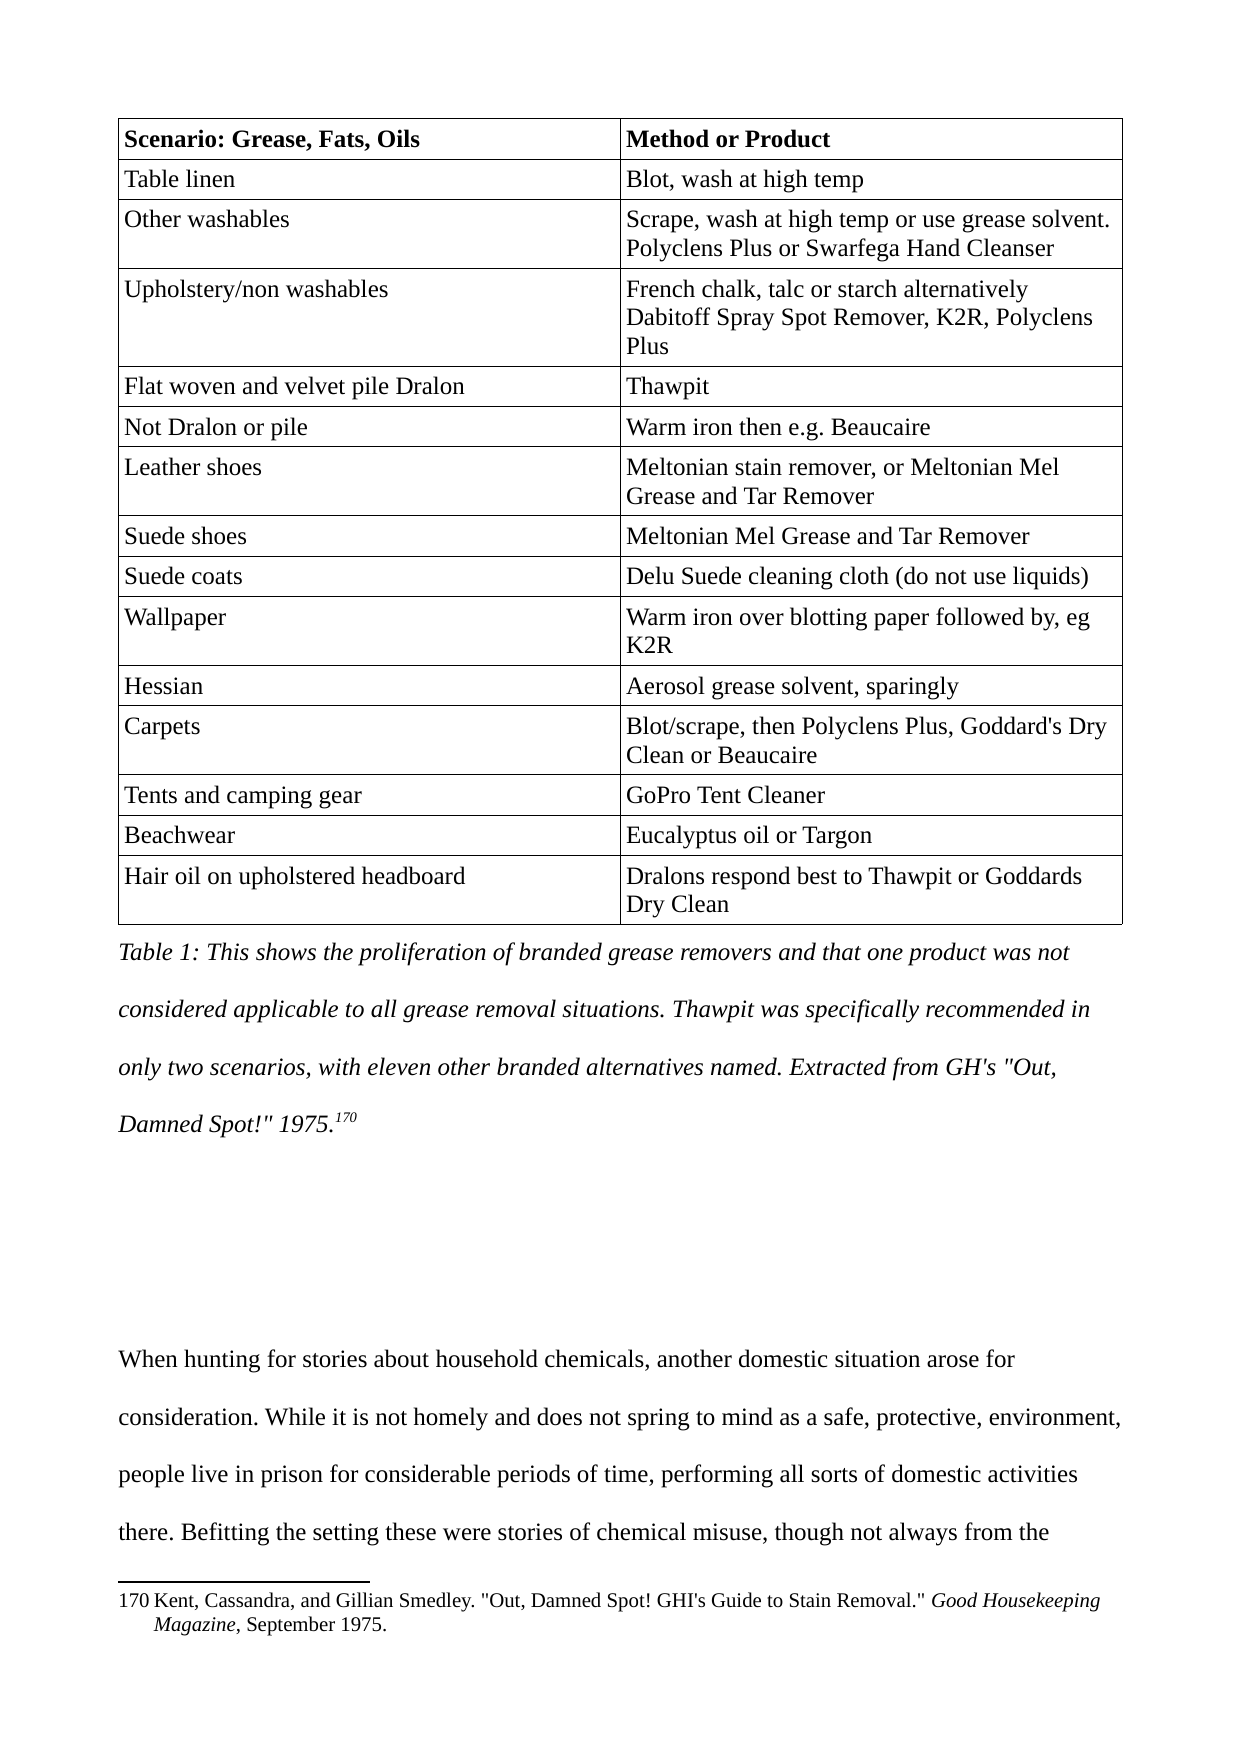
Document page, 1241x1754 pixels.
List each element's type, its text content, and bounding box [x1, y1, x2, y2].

table_cell Warm iron over blotting paper followed by, eg K2R [621, 597, 1122, 665]
table_cell Blot, wash at high temp [621, 160, 1122, 199]
table_cell Delu Suede cleaning cloth (do not use liquids) [621, 557, 1122, 596]
text Kent, Cassandra, and Gillian Smedley. "Out, Damned Spot! GHI's Guide to Stain Removal." Good Housekeeping Magazine, September 1975. [118, 1588, 1122, 1636]
text When hunting for stories about household chemicals, another domestic situation arose for consideration. While it is not homely and does not spring to mind as a safe, protective, environment, people live in prison for considerable periods of time, performing all sorts of domestic activities there. Befitting the setting these were stories of chemical misuse, though not always from the [118, 1344, 1122, 1545]
text Table 1: This shows the proliferation of branded grease removers and that one product was not considered applicable to all grease removal situations. Thawpit was specifically recommended in only two scenarios, with eleven other branded alternatives named. Extracted from GH's "Out, Damned Spot!" 1975. [118, 937, 1122, 1138]
table_cell Meltonian Mel Grease and Tar Remover [621, 516, 1122, 556]
table_header Method or Product [621, 119, 1122, 158]
table_cell Flat woven and velvet pile Dralon [119, 367, 620, 406]
table_cell Hair oil on upholstered headboard [119, 856, 620, 924]
table_cell Thawpit [621, 367, 1122, 406]
table_cell Upholstery/non washables [119, 269, 620, 366]
table_cell Not Dralon or pile [119, 407, 620, 446]
table_cell French chalk, talc or starch alternatively Dabitoff Spray Spot Remover, K2R, Polyclens Plus [621, 269, 1122, 366]
table_cell GoPro Tent Cleaner [621, 775, 1122, 815]
table_header Scenario: Grease, Fats, Oils [119, 119, 620, 158]
table_cell Blot/scrape, then Polyclens Plus, Goddard's Dry Clean or Beaucaire [621, 706, 1122, 774]
table_cell Meltonian stain remover, or Meltonian Mel Grease and Tar Remover [621, 447, 1122, 515]
table_cell Hessian [119, 666, 620, 705]
table_cell Wallpaper [119, 597, 620, 665]
table_cell Table linen [119, 160, 620, 199]
table_cell Suede shoes [119, 516, 620, 556]
table_cell Tents and camping gear [119, 775, 620, 815]
table_cell Warm iron then e.g. Beaucaire [621, 407, 1122, 446]
table_cell Aerosol grease solvent, sparingly [621, 666, 1122, 705]
table_cell Beachwear [119, 816, 620, 855]
table_cell Suede coats [119, 557, 620, 596]
table_cell Carpets [119, 706, 620, 774]
table_cell Eucalyptus oil or Targon [621, 816, 1122, 855]
table_cell Dralons respond best to Thawpit or Goddards Dry Clean [621, 856, 1122, 924]
table_cell Leather shoes [119, 447, 620, 515]
table_cell Other washables [119, 200, 620, 268]
table_cell Scrape, wash at high temp or use grease solvent. Polyclens Plus or Swarfega Hand Cleanser [621, 200, 1122, 268]
